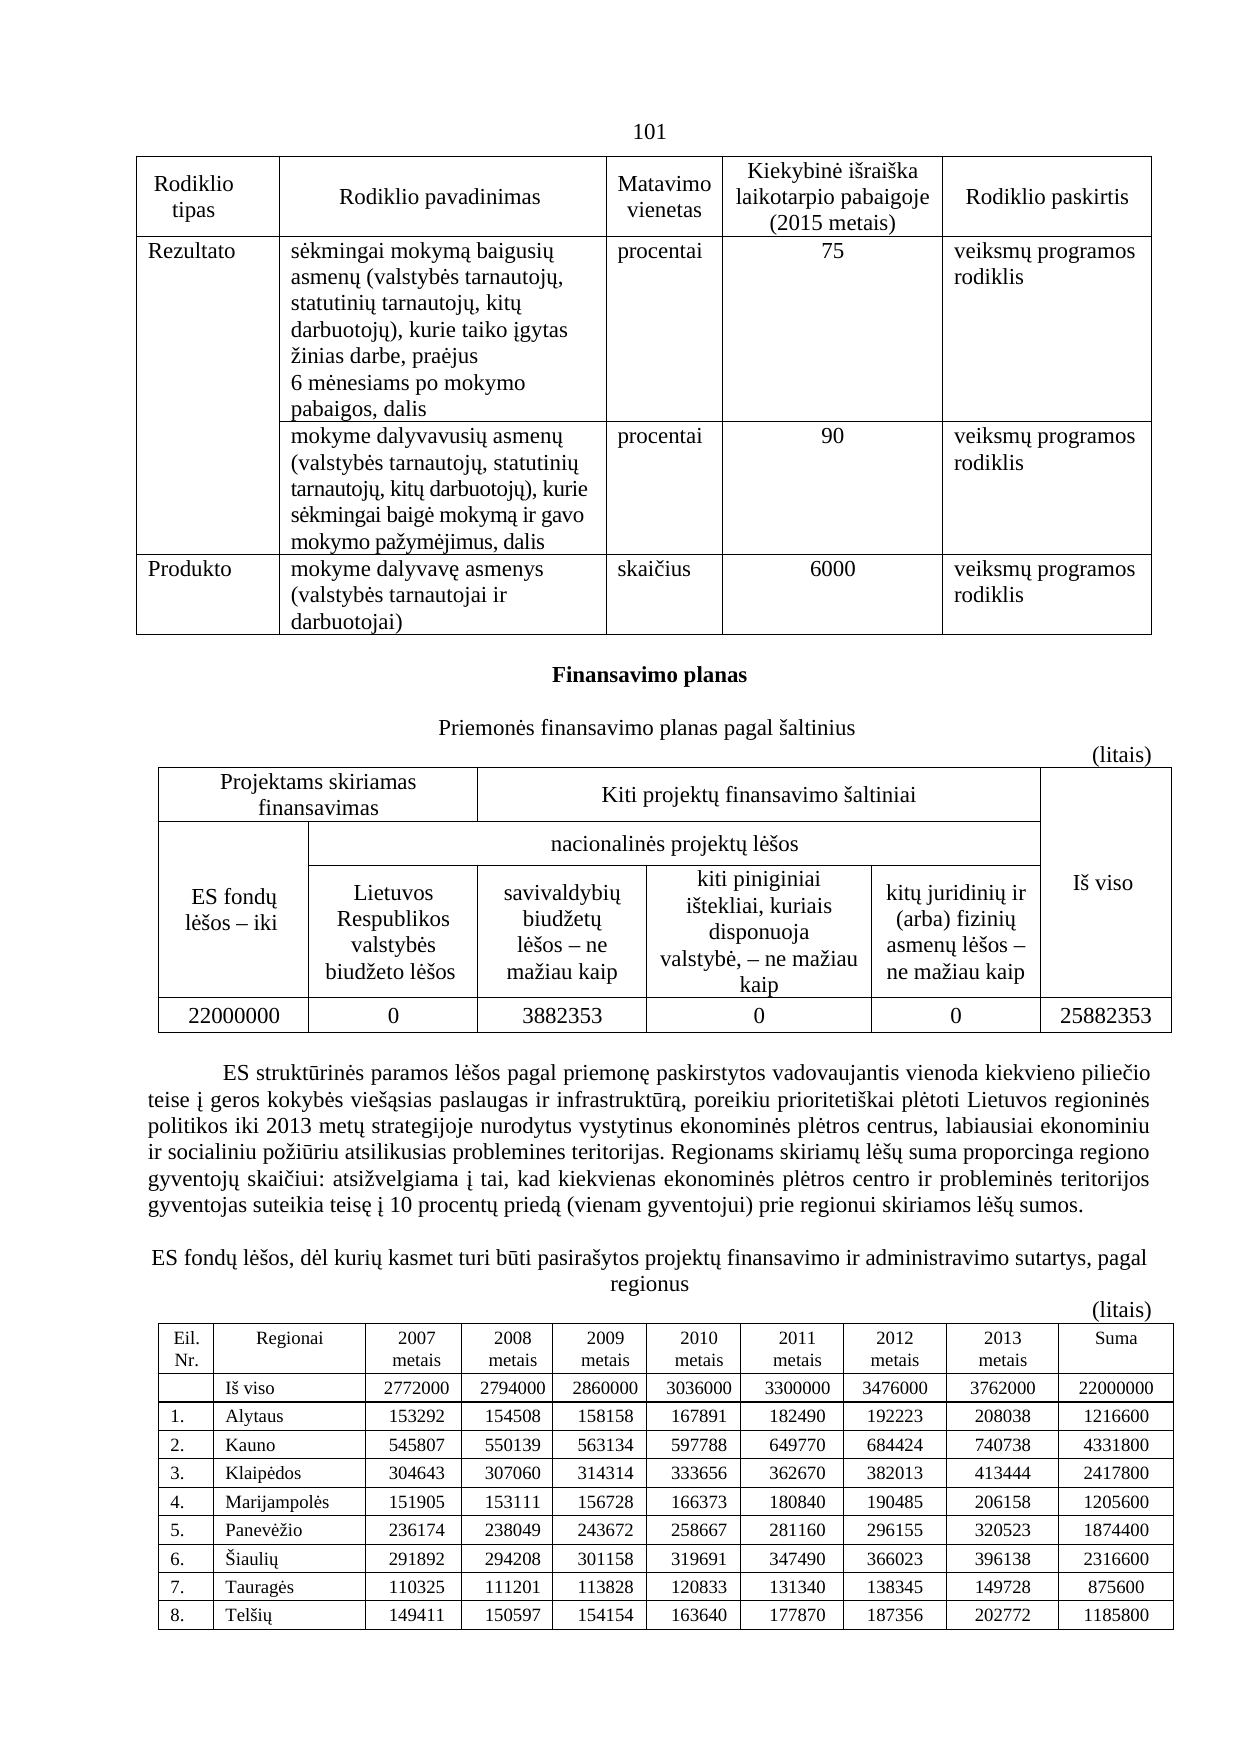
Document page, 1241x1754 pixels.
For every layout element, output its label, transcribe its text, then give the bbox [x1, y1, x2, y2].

table_cell 3036000 [647, 1374, 740, 1401]
table_cell 177870 [741, 1601, 843, 1629]
table_cell 2. [159, 1431, 213, 1458]
table_cell 649770 [741, 1431, 843, 1458]
table_cell 362670 [741, 1459, 843, 1487]
table_header 2007 metais [366, 1324, 461, 1373]
table_cell 138345 [844, 1573, 946, 1600]
table_cell Rezultato [137, 237, 279, 554]
table_cell 545807 [366, 1431, 461, 1458]
table_cell 2316600 [1059, 1545, 1173, 1572]
table_cell Telšių [214, 1601, 365, 1629]
table_cell Šiaulių [214, 1545, 365, 1572]
table_cell 291892 [366, 1545, 461, 1572]
table_cell 110325 [366, 1573, 461, 1600]
table_cell 202772 [947, 1601, 1058, 1629]
table_cell 163640 [647, 1601, 740, 1629]
table_cell veiksmų programos rodiklis [943, 555, 1151, 634]
table_cell 156728 [553, 1488, 646, 1515]
table_cell 120833 [647, 1573, 740, 1600]
table_cell 113828 [553, 1573, 646, 1600]
table_header 2012 metais [844, 1324, 946, 1373]
table_cell 1205600 [1059, 1488, 1173, 1515]
table_cell 208038 [947, 1403, 1058, 1430]
table_cell 166373 [647, 1488, 740, 1515]
table_header 2009 metais [553, 1324, 646, 1373]
table_cell 597788 [647, 1431, 740, 1458]
table_cell 0 [309, 998, 477, 1032]
text (litais) [148, 1297, 1152, 1323]
table_cell 90 [723, 422, 942, 554]
table_cell mokyme dalyvavusių asmenų (valstybės tarnautojų, statutinių tarnautojų, kitų darbuotojų), kurie sėkmingai baigė mokymą ir gavo mokymo pažymėjimus, dalis [280, 422, 606, 554]
table_cell 0 [872, 998, 1040, 1032]
table_cell nacionalinės projektų lėšos [309, 822, 1040, 864]
table_header 2011 metais [741, 1324, 843, 1373]
table_cell 301158 [553, 1545, 646, 1572]
table_cell 2794000 [462, 1374, 552, 1401]
table_cell 307060 [462, 1459, 552, 1487]
table_cell 153292 [366, 1403, 461, 1430]
table_cell 294208 [462, 1545, 552, 1572]
table_cell 180840 [741, 1488, 843, 1515]
table_cell 347490 [741, 1545, 843, 1572]
table_cell 281160 [741, 1516, 843, 1543]
table_cell 3. [159, 1459, 213, 1487]
table_cell 5. [159, 1516, 213, 1543]
table_cell Iš viso [214, 1374, 365, 1401]
table_cell 6. [159, 1545, 213, 1572]
table_cell 149728 [947, 1573, 1058, 1600]
table_cell Klaipėdos [214, 1459, 365, 1487]
table_cell 187356 [844, 1601, 946, 1629]
table_header Regionai [214, 1324, 365, 1373]
table_cell 151905 [366, 1488, 461, 1515]
table_cell 7. [159, 1573, 213, 1600]
table_cell 236174 [366, 1516, 461, 1543]
table_header Projektams skiriamas finansavimas [159, 768, 477, 821]
table_header Rodiklio tipas [137, 157, 279, 236]
table_cell 154154 [553, 1601, 646, 1629]
table_cell 366023 [844, 1545, 946, 1572]
table_cell skaičius [607, 555, 722, 634]
table_cell 3476000 [844, 1374, 946, 1401]
table_cell 206158 [947, 1488, 1058, 1515]
table_cell 182490 [741, 1403, 843, 1430]
table_header 2008 metais [462, 1324, 552, 1373]
table_cell 154508 [462, 1403, 552, 1430]
table_cell procentai [607, 237, 722, 421]
table_cell 314314 [553, 1459, 646, 1487]
table_cell ES fondų lėšos – iki [159, 822, 308, 997]
table_cell 396138 [947, 1545, 1058, 1572]
table_cell 190485 [844, 1488, 946, 1515]
table_header 2013 metais [947, 1324, 1058, 1373]
table_cell 319691 [647, 1545, 740, 1572]
table_cell Panevėžio [214, 1516, 365, 1543]
text Priemonės finansavimo planas pagal šaltinius [148, 714, 1152, 741]
table_cell 320523 [947, 1516, 1058, 1543]
table_cell 131340 [741, 1573, 843, 1600]
table_cell 22000000 [159, 998, 308, 1032]
table_cell 75 [723, 237, 942, 421]
table_cell 1. [159, 1403, 213, 1430]
table_cell 149411 [366, 1601, 461, 1629]
table_cell 8. [159, 1601, 213, 1629]
table_cell 238049 [462, 1516, 552, 1543]
table_cell 413444 [947, 1459, 1058, 1487]
table_cell 6000 [723, 555, 942, 634]
table_cell 4. [159, 1488, 213, 1515]
table_header Eil. Nr. [159, 1324, 213, 1373]
table_cell 153111 [462, 1488, 552, 1515]
table_header Matavimo vienetas [607, 157, 722, 236]
table_cell 243672 [553, 1516, 646, 1543]
table_cell Produkto [137, 555, 279, 634]
table_cell 167891 [647, 1403, 740, 1430]
table_cell veiksmų programos rodiklis [943, 422, 1151, 554]
table_cell 550139 [462, 1431, 552, 1458]
table_cell 25882353 [1041, 998, 1171, 1032]
table_cell Kauno [214, 1431, 365, 1458]
table_header Kiekybinė išraiška laikotarpio pabaigoje (2015 metais) [723, 157, 942, 236]
table_cell 563134 [553, 1431, 646, 1458]
table_cell 3762000 [947, 1374, 1058, 1401]
table_cell procentai [607, 422, 722, 554]
table_cell savivaldybių biudžetų lėšos – ne mažiau kaip [478, 866, 646, 997]
table_cell 4331800 [1059, 1431, 1173, 1458]
table_cell veiksmų programos rodiklis [943, 237, 1151, 421]
table_cell 192223 [844, 1403, 946, 1430]
table_cell 22000000 [1059, 1374, 1173, 1401]
text Finansavimo planas [148, 662, 1152, 688]
table_cell 2417800 [1059, 1459, 1173, 1487]
table_header Iš viso [1041, 768, 1171, 997]
table_cell mokyme dalyvavę asmenys (valstybės tarnautojai ir darbuotojai) [280, 555, 606, 634]
table_cell Marijampolės [214, 1488, 365, 1515]
table_cell kiti piniginiai ištekliai, kuriais disponuoja valstybė, – ne mažiau kaip [647, 866, 871, 997]
text (litais) [148, 741, 1152, 767]
table_cell 2772000 [366, 1374, 461, 1401]
table_header Suma [1059, 1324, 1173, 1373]
table_cell 684424 [844, 1431, 946, 1458]
table_cell 150597 [462, 1601, 552, 1629]
text ES struktūrinės paramos lėšos pagal priemonę paskirstytos vadovaujantis vienoda kiekvieno piliečio teise į geros kokybės viešąsias paslaugas ir infrastruktūrą, poreikiu prioritetiškai plėtoti Lietuvos regioninės politikos iki 2013 metų strategijoje nurodytus vystytinus ekonominės plėtros centrus, labiausiai ekonominiu ir socialiniu požiūriu atsilikusias problemines teritorijas. Regionams skiriamų lėšų suma proporcinga regiono gyventojų skaičiui: atsižvelgiama į tai, kad kiekvienas ekonominės plėtros centro ir probleminės teritorijos gyventojas suteikia teisę į 10 procentų priedą (vienam gyventojui) prie regionui skiriamos lėšų sumos. [148, 1059, 1152, 1217]
table_cell Tauragės [214, 1573, 365, 1600]
table_cell 3882353 [478, 998, 646, 1032]
table_header Rodiklio pavadinimas [280, 157, 606, 236]
table_cell Alytaus [214, 1403, 365, 1430]
table_cell 111201 [462, 1573, 552, 1600]
table_header Kiti projektų finansavimo šaltiniai [478, 768, 1040, 821]
table_cell 1185800 [1059, 1601, 1173, 1629]
table_cell 333656 [647, 1459, 740, 1487]
table_cell kitų juridinių ir (arba) fizinių asmenų lėšos – ne mažiau kaip [872, 866, 1040, 997]
table_header 2010 metais [647, 1324, 740, 1373]
table_cell 2860000 [553, 1374, 646, 1401]
table_cell 296155 [844, 1516, 946, 1543]
table_cell 3300000 [741, 1374, 843, 1401]
table_header Rodiklio paskirtis [943, 157, 1151, 236]
table_cell Lietuvos Respublikos valstybės biudžeto lėšos [309, 866, 477, 997]
table_cell 304643 [366, 1459, 461, 1487]
table_cell 1874400 [1059, 1516, 1173, 1543]
table_cell 158158 [553, 1403, 646, 1430]
table_cell 740738 [947, 1431, 1058, 1458]
table_cell [159, 1374, 213, 1401]
table_cell 875600 [1059, 1573, 1173, 1600]
text ES fondų lėšos, dėl kurių kasmet turi būti pasirašytos projektų finansavimo ir administravimo sutartys, pagal regionus [148, 1244, 1152, 1297]
table_cell sėkmingai mokymą baigusių asmenų (valstybės tarnautojų, statutinių tarnautojų, kitų darbuotojų), kurie taiko įgytas žinias darbe, praėjus 6 mėnesiams po mokymo pabaigos, dalis [280, 237, 606, 421]
table_cell 1216600 [1059, 1403, 1173, 1430]
table_cell 0 [647, 998, 871, 1032]
table_cell 258667 [647, 1516, 740, 1543]
table_cell 382013 [844, 1459, 946, 1487]
